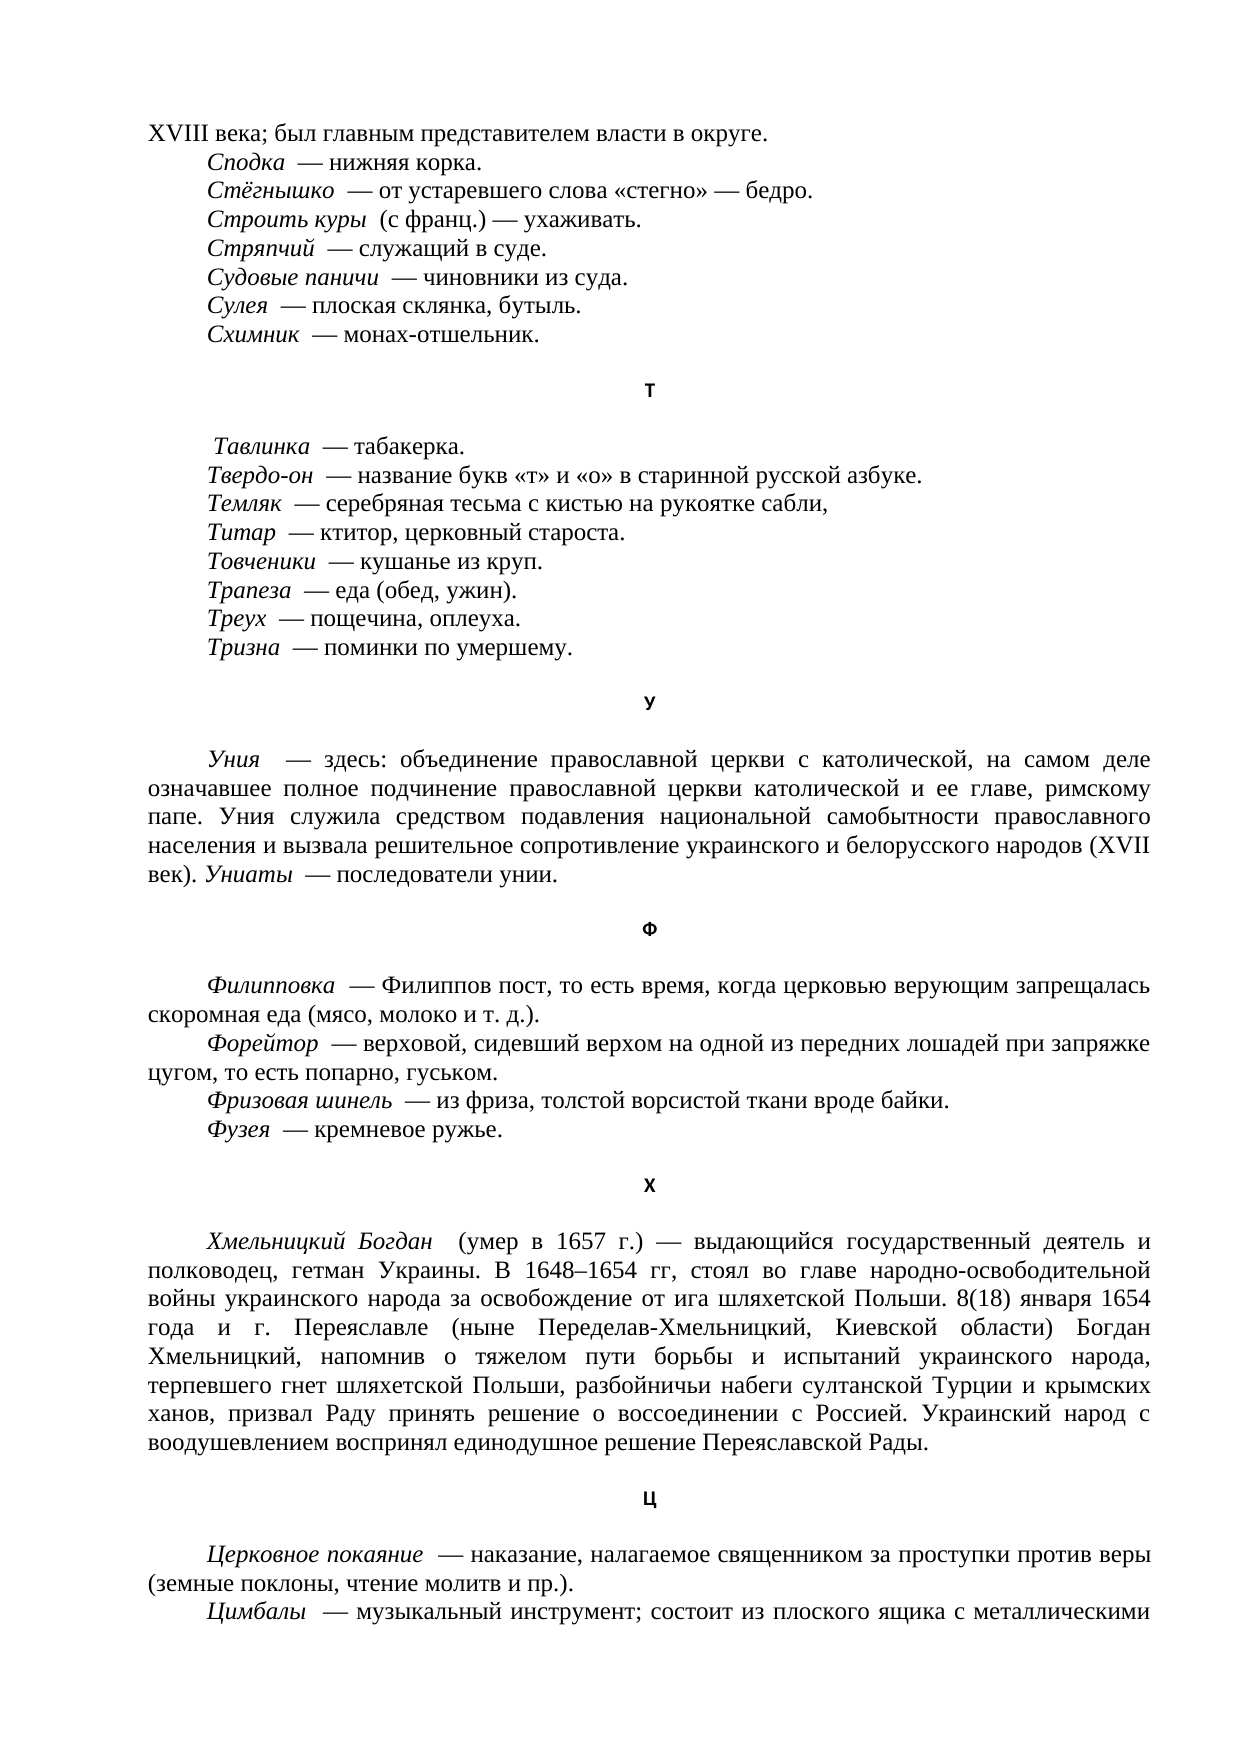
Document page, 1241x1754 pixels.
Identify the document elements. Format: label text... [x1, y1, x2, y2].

subtitle Ц [148, 1485, 1152, 1510]
text Судовые паничи — чиновники из суда. [148, 262, 1152, 291]
text Хмельницкий Богдан (умер в 1657 г.) — выдающийся государственный деятель и полководец, гетман Украины. В 1648–1654 гг, стоял во главе народно-освободительной войны украинского народа за освобождение от ига шляхетской Польши. 8(18) января 1654 года и г. Переяславле (ныне Переделав-Хмельницкий, Киевской области) Богдан Хмельницкий, напомнив о тяжелом пути борьбы и испытаний украинского народа, терпевшего гнет шляхетской Польши, разбойничьи набеги султанской Турции и крымских ханов, призвал Раду принять решение о воссоединении с Россией. Украинский народ с воодушевлением воспринял единодушное решение Переяславской Рады. [148, 1226, 1152, 1456]
text Цимбалы — музыкальный инструмент; состоит из плоского ящика с металлическими [148, 1596, 1152, 1625]
text Филипповка — Филиппов пост, то есть время, когда церковью верующим запрещалась скоромная еда (мясо, молоко и т. д.). [148, 971, 1152, 1028]
text Церковное покаяние — наказание, налагаемое священником за проступки против веры (земные поклоны, чтение молитв и пр.). [148, 1539, 1152, 1596]
subtitle Т [148, 377, 1152, 402]
text Сподка — нижняя корка. [148, 147, 1152, 176]
text XVIII века; был главным представителем власти в округе. [148, 118, 1152, 147]
text Тризна — поминки по умершему. [148, 632, 1152, 661]
text Тавлинка — табакерка. [148, 431, 1152, 460]
text Форейтор — верховой, сидевший верхом на одной из передних лошадей при запряжке цугом, то есть попарно, гуськом. [148, 1028, 1152, 1086]
text Темляк — серебряная тесьма с кистью на рукоятке сабли, [148, 488, 1152, 517]
text Фузея — кремневое ружье. [148, 1114, 1152, 1143]
text Титар — ктитор, церковный староста. [148, 517, 1152, 546]
text Сулея — плоская склянка, бутыль. [148, 291, 1152, 319]
text Уния — здесь: объединение православной церкви с католической, на самом деле означавшее полное подчинение православной церкви католической и ее главе, римскому папе. Уния служила средством подавления национальной самобытности православного населения и вызвала решительное сопротивление украинского и белорусского народов (XVII век). Униаты — последователи унии. [148, 744, 1152, 888]
subtitle X [148, 1172, 1152, 1197]
subtitle У [148, 690, 1152, 715]
text Строить куры (с франц.) — ухаживать. [148, 204, 1152, 233]
text Фризовая шинель — из фриза, толстой ворсистой ткани вроде байки. [148, 1086, 1152, 1114]
text Твердо-он — название букв «т» и «о» в старинной русской азбуке. [148, 460, 1152, 488]
text Товченики — кушанье из круп. [148, 546, 1152, 575]
text Трапеза — еда (обед, ужин). [148, 575, 1152, 603]
text Стёгнышко — от устаревшего слова «стегно» — бедро. [148, 176, 1152, 204]
subtitle Ф [148, 916, 1152, 942]
text Схимник — монах-отшельник. [148, 319, 1152, 348]
text Стряпчий — служащий в суде. [148, 233, 1152, 262]
text Треух — пощечина, оплеуха. [148, 603, 1152, 632]
